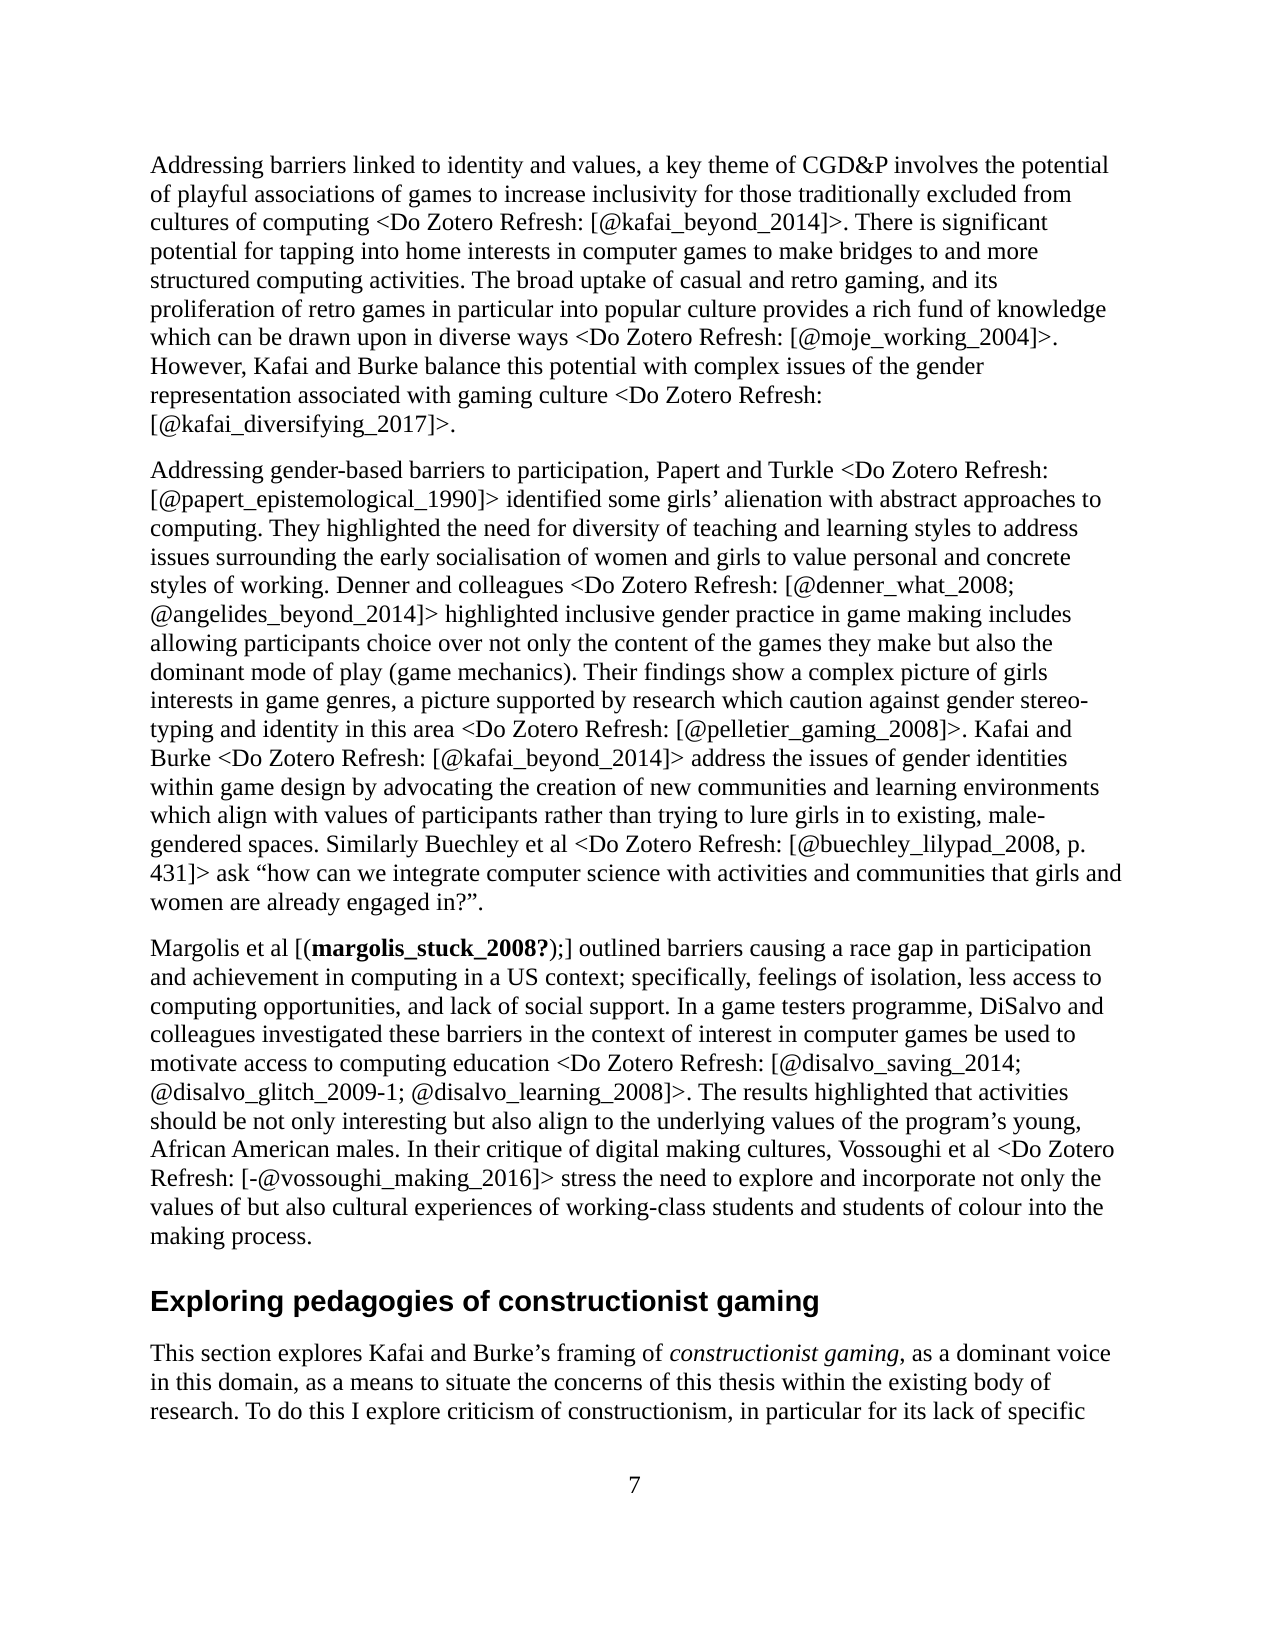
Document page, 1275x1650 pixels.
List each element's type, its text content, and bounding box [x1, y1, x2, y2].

subtitle Exploring pedagogies of constructionist gaming [150, 1283, 1125, 1317]
text Addressing gender-based barriers to participation, Papert and Turkle <Do Zotero Refresh: [@papert_epistemological_1990]> identified some girls’ alienation with abstract approaches to computing. They highlighted the need for diversity of teaching and learning styles to address issues surrounding the early socialisation of women and girls to value personal and concrete styles of working. Denner and colleagues <Do Zotero Refresh: [@denner_what_2008; @angelides_beyond_2014]> highlighted inclusive gender practice in game making includes allowing participants choice over not only the content of the games they make but also the dominant mode of play (game mechanics). Their findings show a complex picture of girls interests in game genres, a picture supported by research which caution against gender stereo-typing and identity in this area <Do Zotero Refresh: [@pelletier_gaming_2008]>. Kafai and Burke <Do Zotero Refresh: [@kafai_beyond_2014]> address the issues of gender identities within game design by advocating the creation of new communities and learning environments which align with values of participants rather than trying to lure girls in to existing, male-gendered spaces. Similarly Buechley et al <Do Zotero Refresh: [@buechley_lilypad_2008, p. 431]> ask “how can we integrate computer science with activities and communities that girls and women are already engaged in?”. [150, 455, 1125, 915]
text Addressing barriers linked to identity and values, a key theme of CGD&P involves the potential of playful associations of games to increase inclusivity for those traditionally excluded from cultures of computing <Do Zotero Refresh: [@kafai_beyond_2014]>. There is significant potential for tapping into home interests in computer games to make bridges to and more structured computing activities. The broad uptake of casual and retro gaming, and its proliferation of retro games in particular into popular culture provides a rich fund of knowledge which can be drawn upon in diverse ways <Do Zotero Refresh: [@moje_working_2004]>. However, Kafai and Burke balance this potential with complex issues of the gender representation associated with gaming culture <Do Zotero Refresh: [@kafai_diversifying_2017]>. [150, 150, 1125, 437]
text Margolis et al [(margolis_stuck_2008?);] outlined barriers causing a race gap in participation and achievement in computing in a US context; specifically, feelings of isolation, less access to computing opportunities, and lack of social support. In a game testers programme, DiSalvo and colleagues investigated these barriers in the context of interest in computer games be used to motivate access to computing education <Do Zotero Refresh: [@disalvo_saving_2014; @disalvo_glitch_2009-1; @disalvo_learning_2008]>. The results highlighted that activities should be not only interesting but also align to the underlying values of the program’s young, African American males. In their critique of digital making cultures, Vossoughi et al <Do Zotero Refresh: [-@vossoughi_making_2016]> stress the need to explore and incorporate not only the values of but also cultural experiences of working-class students and students of colour into the making process. [150, 933, 1125, 1249]
text This section explores Kafai and Burke’s framing of constructionist gaming, as a dominant voice in this domain, as a means to situate the concerns of this thesis within the existing body of research. To do this I explore criticism of constructionism, in particular for its lack of specific [150, 1338, 1125, 1425]
